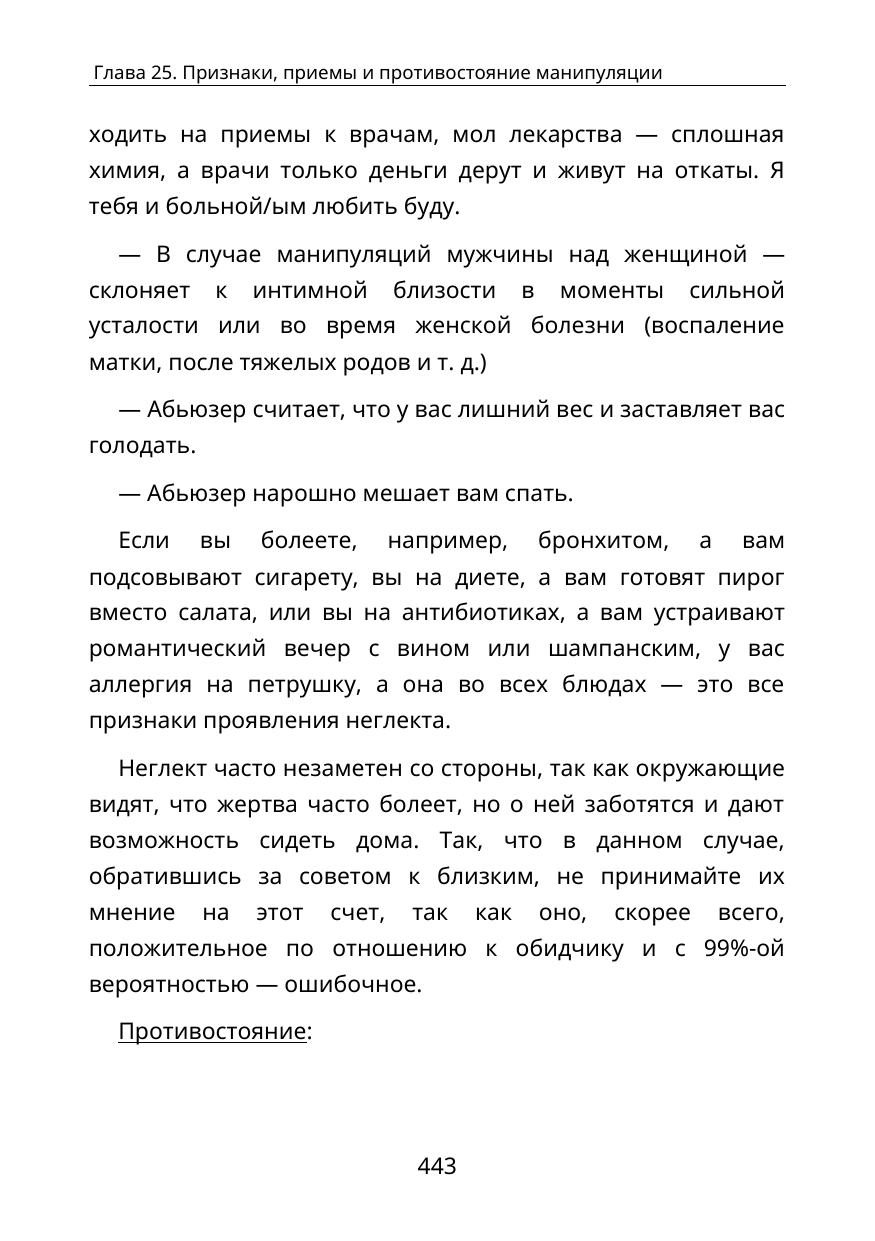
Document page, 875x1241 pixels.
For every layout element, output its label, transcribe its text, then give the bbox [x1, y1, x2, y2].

text — В случае манипуляций мужчины над женщиной — склоняет к интимной близости в моменты сильной усталости или во время женской болезни (воспаление матки, после тяжелых родов и т. д.) [88, 238, 786, 377]
text — Абьюзер нарошно мешает вам спать. [88, 477, 786, 508]
text ходить на приемы к врачам, мол лекарства — сплошная химия, а врачи только деньги дерут и живут на откаты. Я тебя и больной/ым любить буду. [88, 118, 786, 221]
text Неглект часто незаметен со стороны, так как окружающие видят, что жертва часто болеет, но о ней заботятся и дают возможность сидеть дома. Так, что в данном случае, обратившись за советом к близким, не принимайте их мнение на этот счет, так как оно, скорее всего, положительное по отношению к обидчику и с 99%-ой вероятностью — ошибочное. [88, 752, 786, 999]
text Противостояние: [88, 1015, 786, 1046]
text — Абьюзер считает, что у вас лишний вес и заставляет вас голодать. [88, 393, 786, 460]
text Если вы болеете, например, бронхитом, а вам подсовывают сигарету, вы на диете, а вам готовят пирог вместо салата, или вы на антибиотиках, а вам устраивают романтический вечер с вином или шампанским, у вас аллергия на петрушку, а она во всех блюдах — это все признаки проявления неглекта. [88, 524, 786, 735]
